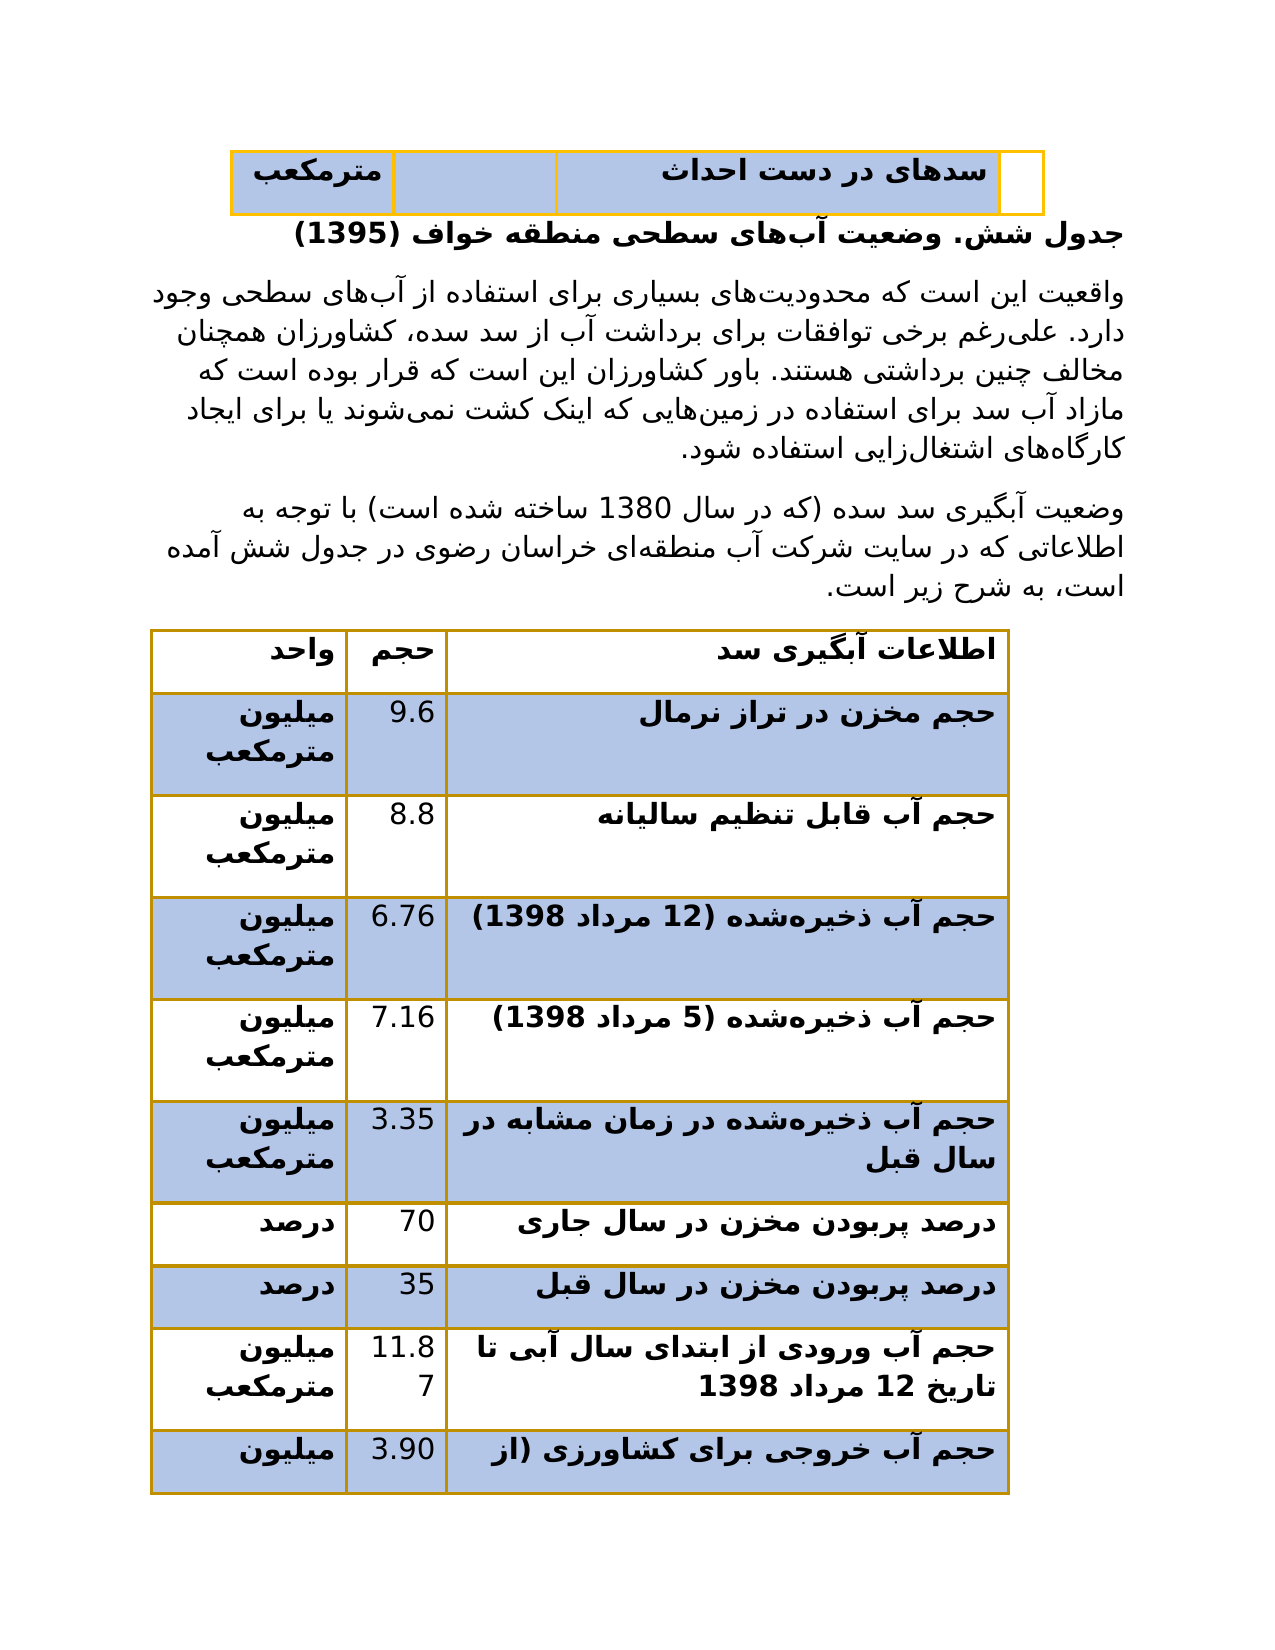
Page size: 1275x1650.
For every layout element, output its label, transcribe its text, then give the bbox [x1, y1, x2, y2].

table_cell درصد [153, 1205, 345, 1264]
table_cell میلیون مترمکعب [153, 1103, 345, 1201]
table_cell 35 [348, 1268, 445, 1327]
table_cell حجم مخزن در تراز نرمال [448, 695, 1007, 794]
table_cell میلیون مترمکعب [153, 1001, 345, 1099]
table_header اطلاعات آبگیری سد [448, 632, 1007, 692]
table_cell سدهای در دست احداث [558, 153, 998, 213]
text وضعیت آبگیری سد سده (که در سال 1380 ساخته شده است) با توجه به اطلاعاتی که در سایت شرکت آب منطقه‌ای خراسان رضوی در جدول شش آمده است، به شرح زیر است. [150, 491, 1125, 603]
table_cell 9.6 [348, 695, 445, 794]
text جدول شش. وضعیت آب‌های سطحی منطقه خواف (1395) [150, 216, 1125, 250]
table_cell حجم آب خروجی برای کشاورزی (از [448, 1432, 1007, 1492]
table_cell حجم آب قابل تنظیم سالیانه [448, 797, 1007, 896]
table_cell مترمکعب [233, 153, 392, 213]
table_cell میلیون [153, 1432, 345, 1492]
table_cell درصد پر‌بودن مخزن در سال جاری [448, 1205, 1007, 1264]
table_header واحد [153, 632, 345, 692]
table_cell میلیون مترمکعب [153, 1330, 345, 1429]
table_cell میلیون مترمکعب [153, 899, 345, 998]
table_cell حجم آب ذخیره‌شده (12 مرداد 1398) [448, 899, 1007, 998]
table_cell درصد [153, 1268, 345, 1327]
table_cell حجم آب ورودی از ابتدای سال آبی تا تاریخ 12 مرداد 1398 [448, 1330, 1007, 1429]
table_header حجم [348, 632, 445, 692]
table_cell 11.87 [348, 1330, 445, 1429]
table_cell 7.16 [348, 1001, 445, 1099]
table_cell [1001, 153, 1042, 213]
table_cell میلیون مترمکعب [153, 797, 345, 896]
table_cell حجم آب ذخیره‌شده در زمان مشابه در سال قبل [448, 1103, 1007, 1201]
table_cell میلیون مترمکعب [153, 695, 345, 794]
table_cell 8.8 [348, 797, 445, 896]
table_cell 70 [348, 1205, 445, 1264]
table_cell درصد پر‌بودن مخزن در سال قبل [448, 1268, 1007, 1327]
table_cell 3.35 [348, 1103, 445, 1201]
table_cell حجم آب ذخیره‌شده (5 مرداد 1398) [448, 1001, 1007, 1099]
text واقعیت این است که محدودیت‌های بسیاری برای استفاده از آب‌های سطحی وجود دارد. علی‌رغم برخی توافقات برای برداشت آب از سد سده، کشاورزان همچنان مخالف چنین برداشتی هستند. باور کشاورزان این است که قرار بوده است که مازاد آب سد برای استفاده در زمین‌هایی که اینک کشت نمی‌شوند یا برای ایجاد کارگاه‌های اشتغال‌زایی استفاده شود. [150, 276, 1125, 466]
table_cell [396, 153, 555, 213]
table_cell 6.76 [348, 899, 445, 998]
table_cell 3.90 [348, 1432, 445, 1492]
